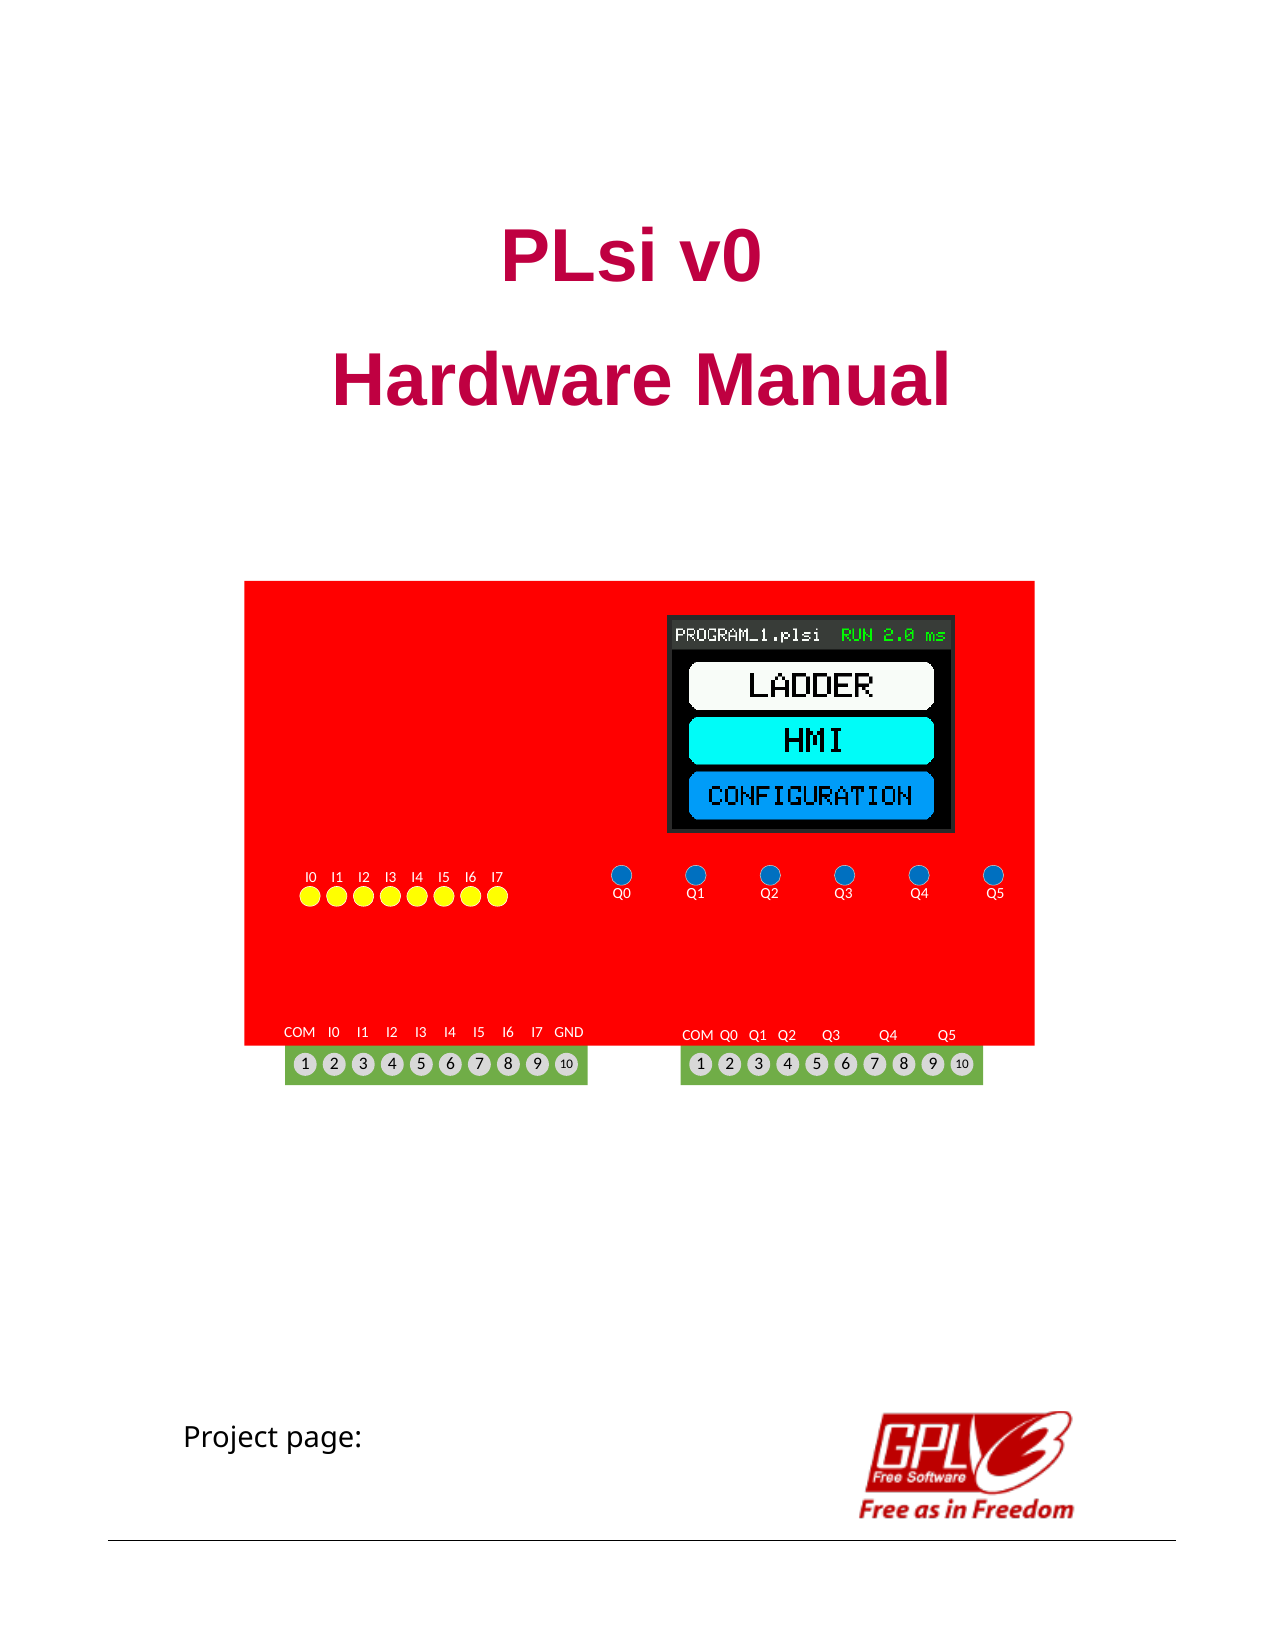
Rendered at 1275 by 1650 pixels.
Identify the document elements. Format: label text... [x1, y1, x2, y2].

text [1076, 1417, 1176, 1456]
title Hardware Manual [108, 335, 1176, 421]
picture [858, 1411, 1076, 1520]
title PLsi v0 [108, 211, 1176, 298]
text Project page: [108, 1417, 858, 1456]
